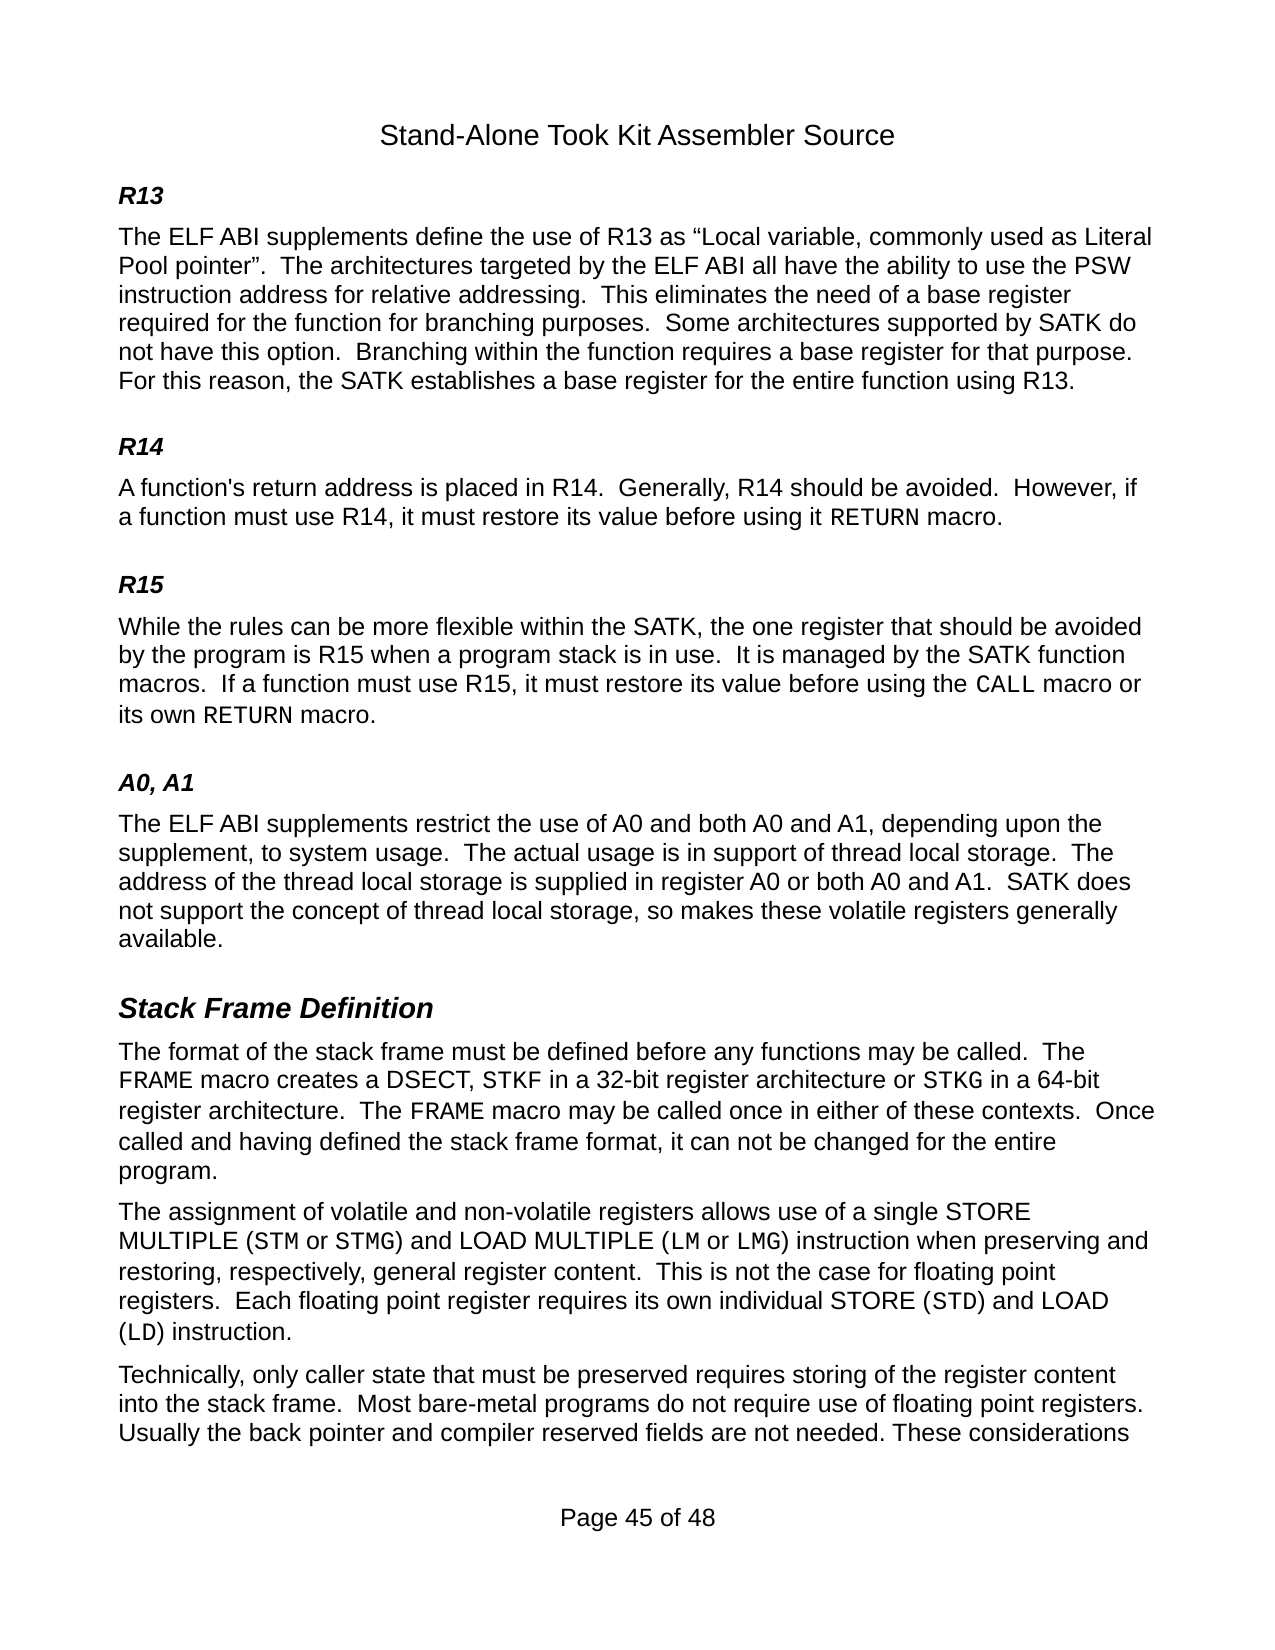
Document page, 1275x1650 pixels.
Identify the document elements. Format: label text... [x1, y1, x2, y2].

text While the rules can be more flexible within the SATK, the one register that should be avoided by the program is R15 when a program stack is in use. It is managed by the SATK function macros. If a function must use R15, it must restore its value before using the CALL macro or its own RETURN macro. [118, 611, 1157, 731]
subtitle A0, A1 [118, 768, 1157, 797]
subtitle R14 [118, 432, 1157, 461]
subtitle R13 [118, 181, 1157, 210]
subtitle Stack Frame Definition [118, 991, 1157, 1024]
text The ELF ABI supplements restrict the use of A0 and both A0 and A1, depending upon the supplement, to system usage. The actual usage is in support of thread local storage. The address of the thread local storage is supplied in register A0 or both A0 and A1. SATK does not support the concept of thread local storage, so makes these volatile registers generally available. [118, 809, 1157, 953]
text The format of the stack frame must be defined before any functions may be called. The FRAME macro creates a DSECT, STKF in a 32-bit register architecture or STKG in a 64-bit register architecture. The FRAME macro may be called once in either of these contexts. Once called and having defined the stack frame format, it can not be changed for the entire program. [118, 1037, 1157, 1185]
subtitle R15 [118, 570, 1157, 599]
text The assignment of volatile and non-volatile registers allows use of a single STORE MULTIPLE (STM or STMG) and LOAD MULTIPLE (LM or LMG) instruction when preserving and restoring, respectively, general register content. This is not the case for floating point registers. Each floating point register requires its own individual STORE (STD) and LOAD (LD) instruction. [118, 1197, 1157, 1348]
text A function's return address is placed in R14. Generally, R14 should be avoided. However, if a function must use R14, it must restore its value before using it RETURN macro. [118, 473, 1157, 533]
text The ELF ABI supplements define the use of R13 as “Local variable, commonly used as Literal Pool pointer”. The architectures targeted by the ELF ABI all have the ability to use the PSW instruction address for relative addressing. This eliminates the need of a base register required for the function for branching purposes. Some architectures supported by SATK do not have this option. Branching within the function requires a base register for that purpose. For this reason, the SATK establishes a base register for the entire function using R13. [118, 222, 1157, 395]
text Technically, only caller state that must be preserved requires storing of the register content into the stack frame. Most bare-metal programs do not require use of floating point registers. Usually the back pointer and compiler reserved fields are not needed. These considerations [118, 1360, 1157, 1446]
